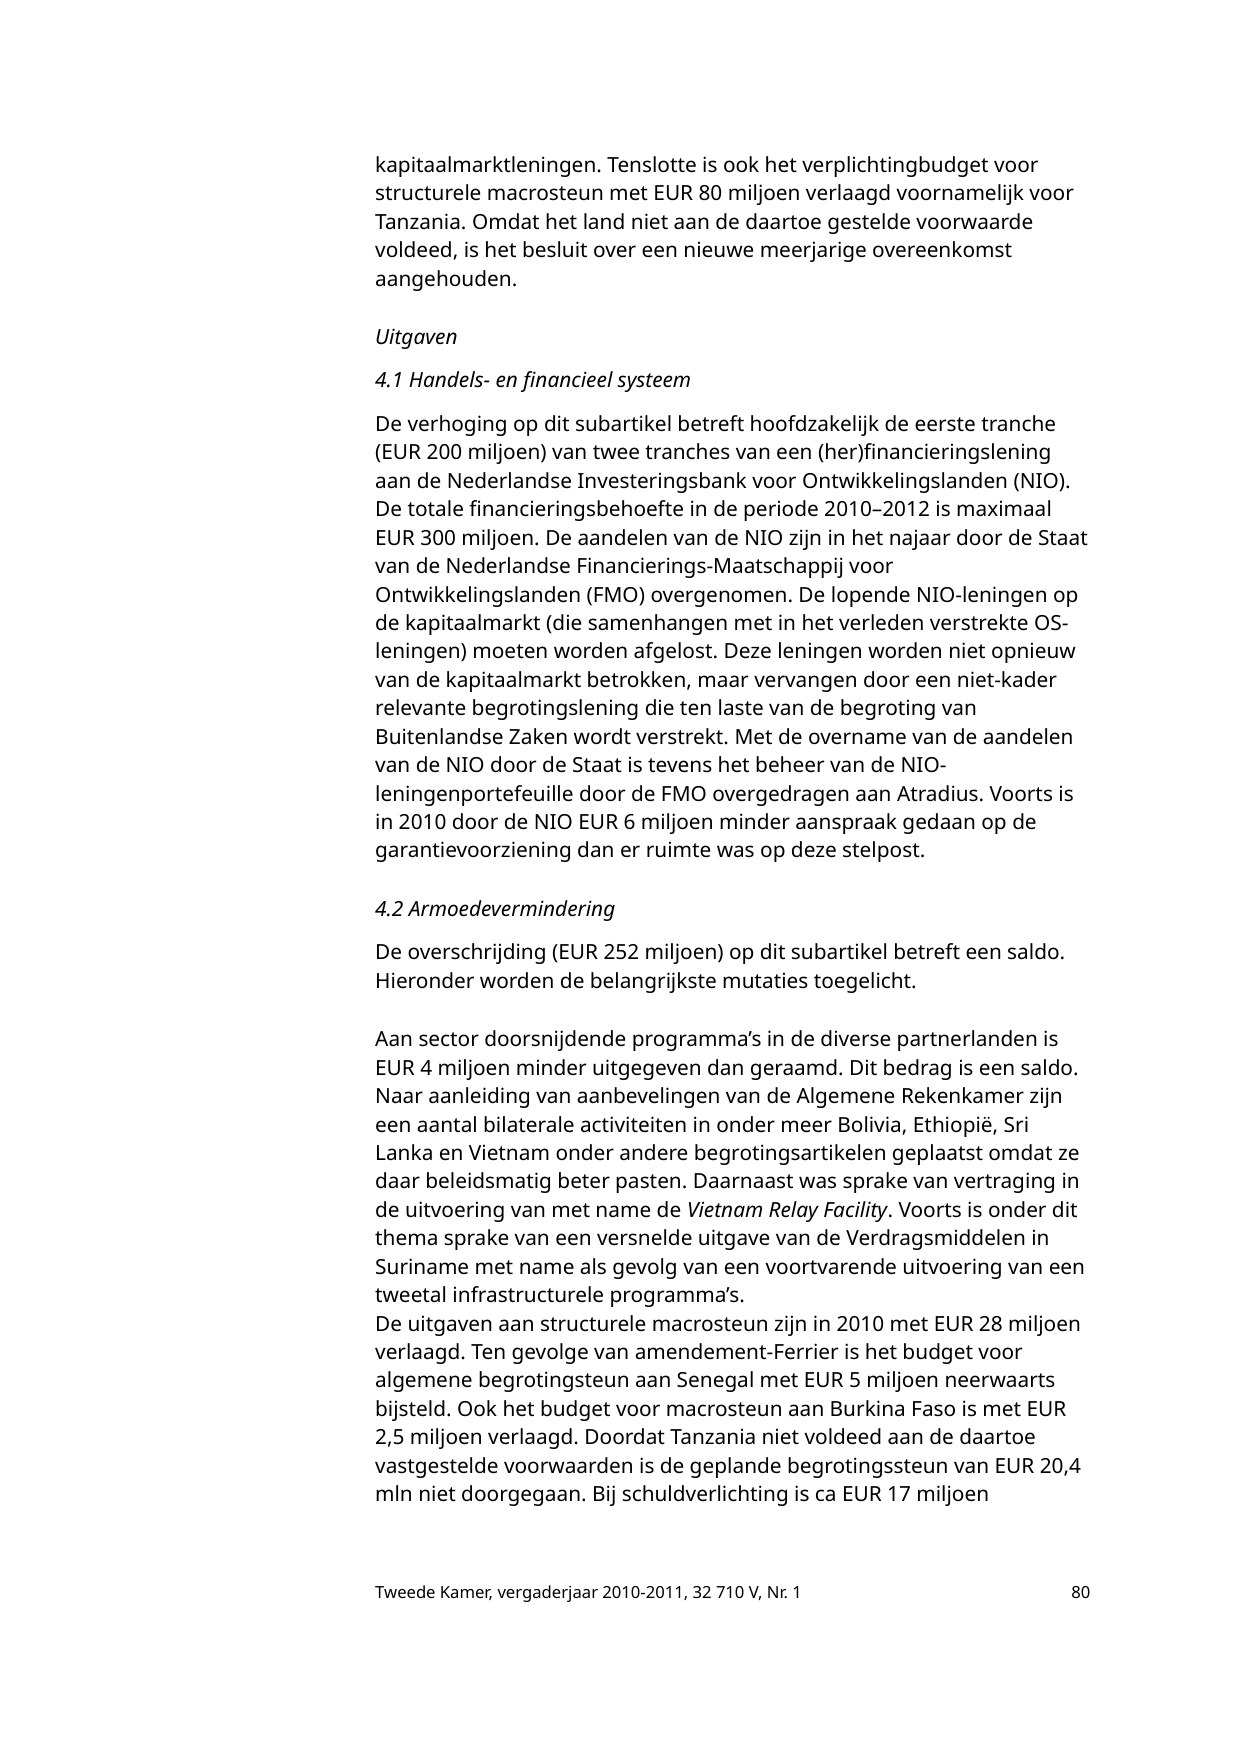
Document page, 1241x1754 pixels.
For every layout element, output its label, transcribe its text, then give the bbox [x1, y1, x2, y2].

text kapitaalmarktleningen. Tenslotte is ook het verplichtingbudget voor structurele macrosteun met EUR 80 miljoen verlaagd voornamelijk voor Tanzania. Omdat het land niet aan de daartoe gestelde voorwaarde voldeed, is het besluit over een nieuwe meerjarige overeenkomst aangehouden. [375, 150, 1090, 292]
text De overschrijding (EUR 252 miljoen) op dit subartikel betreft een saldo. Hieronder worden de belangrijkste mutaties toegelicht. [375, 937, 1090, 994]
text Uitgaven [375, 322, 1090, 351]
text Aan sector doorsnijdende programma’s in de diverse partnerlanden is EUR 4 miljoen minder uitgegeven dan geraamd. Dit bedrag is een saldo. Naar aanleiding van aanbevelingen van de Algemene Rekenkamer zijn een aantal bilaterale activiteiten in onder meer Bolivia, Ethiopië, Sri Lanka en Vietnam onder andere begrotingsartikelen geplaatst omdat ze daar beleidsmatig beter pasten. Daarnaast was sprake van vertraging in de uitvoering van met name de Vietnam Relay Facility. Voorts is onder dit thema sprake van een versnelde uitgave van de Verdragsmiddelen in Suriname met name als gevolg van een voortvarende uitvoering van een tweetal infrastructurele programma’s. [375, 1024, 1090, 1309]
text 4.1 Handels- en financieel systeem [375, 366, 1090, 394]
text De uitgaven aan structurele macrosteun zijn in 2010 met EUR 28 miljoen verlaagd. Ten gevolge van amendement-Ferrier is het budget voor algemene begrotingsteun aan Senegal met EUR 5 miljoen neerwaarts bijsteld. Ook het budget voor macrosteun aan Burkina Faso is met EUR 2,5 miljoen verlaagd. Doordat Tanzania niet voldeed aan de daartoe vastgestelde voorwaarden is de geplande begrotingssteun van EUR 20,4 mln niet doorgegaan. Bij schuldverlichting is ca EUR 17 miljoen [375, 1309, 1090, 1508]
text De verhoging op dit subartikel betreft hoofdzakelijk de eerste tranche (EUR 200 miljoen) van twee tranches van een (her)financieringslening aan de Nederlandse Investeringsbank voor Ontwikkelingslanden (NIO). De totale financieringsbehoefte in de periode 2010–2012 is maximaal EUR 300 miljoen. De aandelen van de NIO zijn in het najaar door de Staat van de Nederlandse Financierings-Maatschappij voor Ontwikkelingslanden (FMO) overgenomen. De lopende NIO-leningen op de kapitaalmarkt (die samenhangen met in het verleden verstrekte OS-leningen) moeten worden afgelost. Deze leningen worden niet opnieuw van de kapitaalmarkt betrokken, maar vervangen door een niet-kader relevante begrotingslening die ten laste van de begroting van Buitenlandse Zaken wordt verstrekt. Met de overname van de aandelen van de NIO door de Staat is tevens het beheer van de NIO-leningenportefeuille door de FMO overgedragen aan Atradius. Voorts is in 2010 door de NIO EUR 6 miljoen minder aanspraak gedaan op de garantievoorziening dan er ruimte was op deze stelpost. [375, 409, 1090, 864]
text 4.2 Armoedevermindering [375, 894, 1090, 922]
